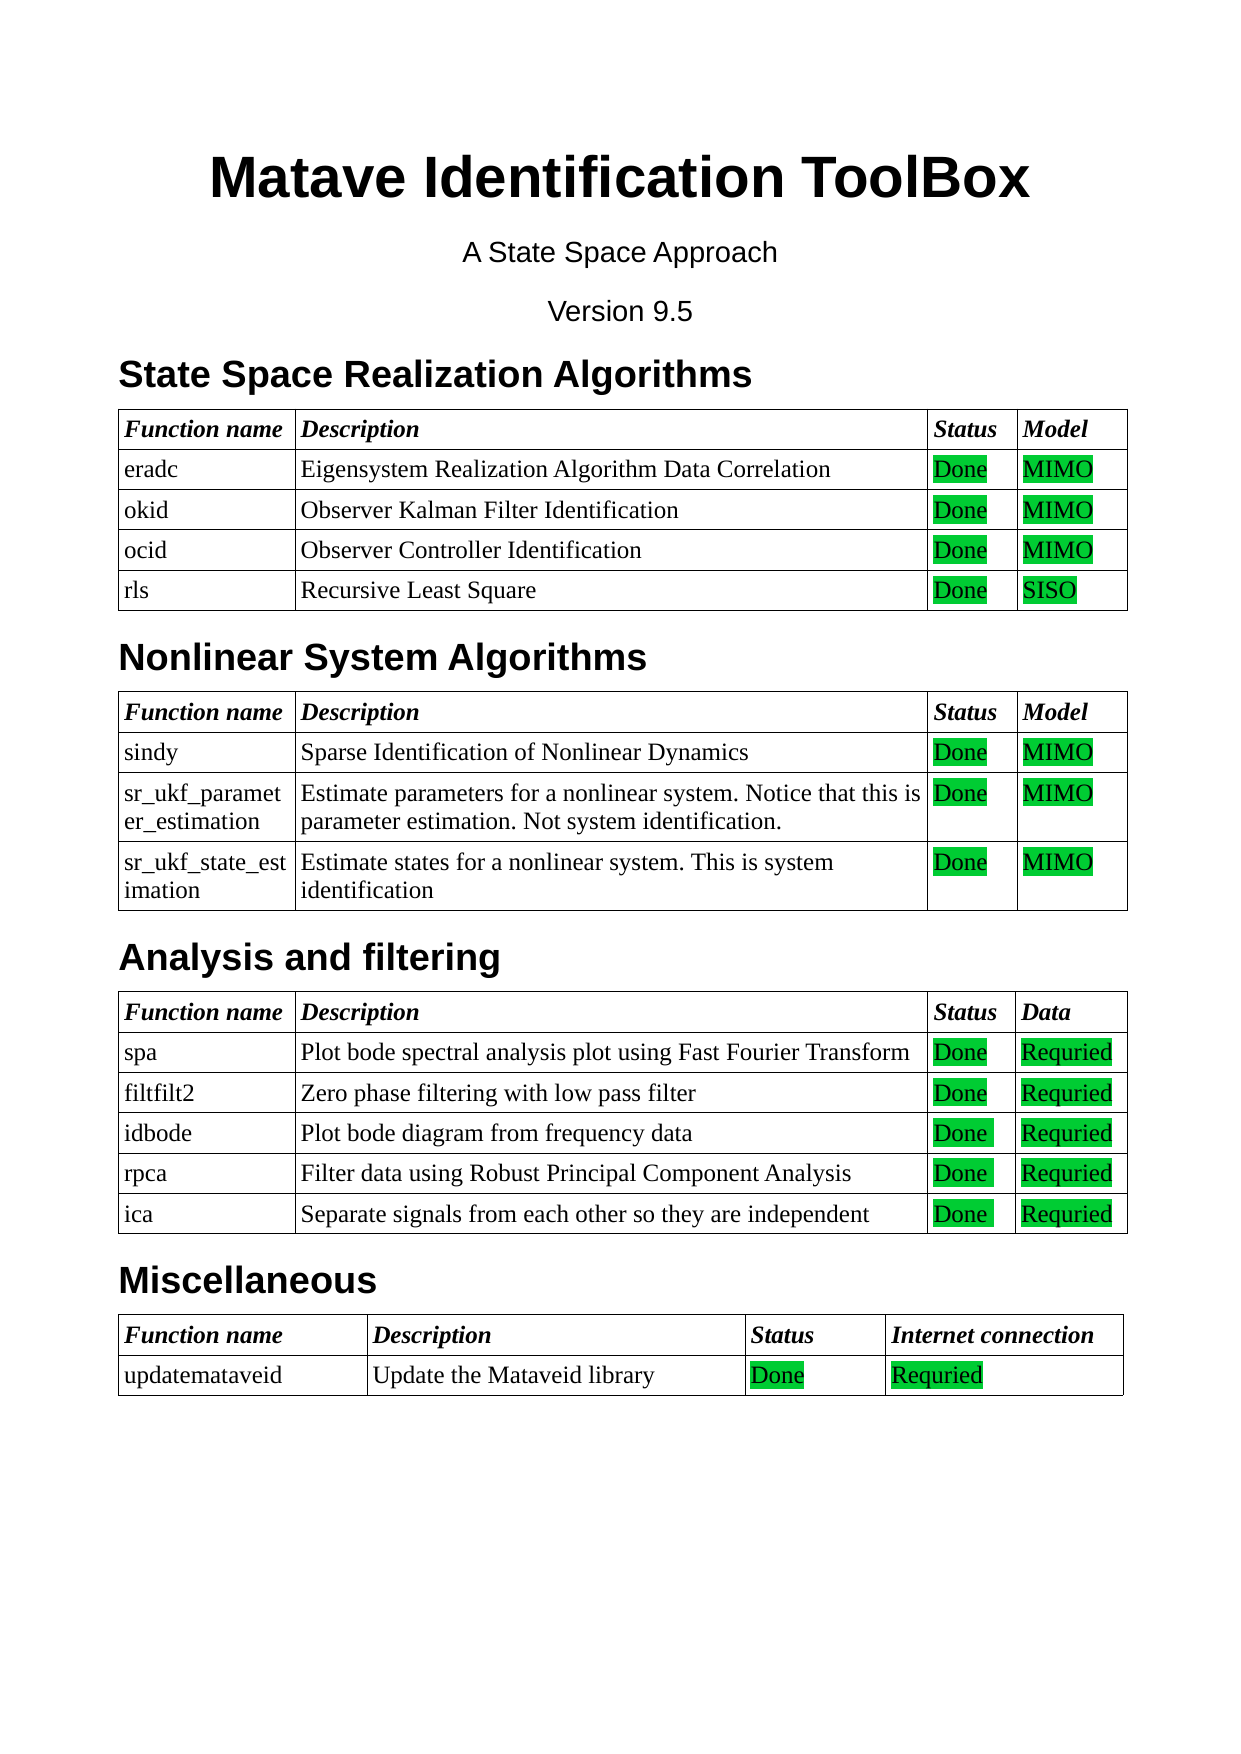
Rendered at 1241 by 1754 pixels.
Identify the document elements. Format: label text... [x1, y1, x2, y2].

table_header Function name [119, 992, 295, 1032]
table_cell rls [119, 571, 295, 610]
table_cell eradc [119, 450, 295, 489]
table_header Function name [119, 410, 295, 449]
table_cell Requried [886, 1356, 1123, 1395]
table_header Status [928, 410, 1017, 449]
table_cell idbode [119, 1113, 295, 1152]
table_cell Done [928, 733, 1017, 772]
table_header Description [368, 1315, 745, 1355]
table_cell Done [928, 1113, 1015, 1152]
table_cell MIMO [1018, 773, 1127, 841]
subtitle Analysis and filtering [118, 935, 1122, 979]
table_cell ocid [119, 530, 295, 570]
table_cell sindy [119, 733, 295, 772]
table_cell MIMO [1018, 450, 1127, 489]
table_cell Filter data using Robust Principal Component Analysis [296, 1154, 927, 1193]
table_cell Requried [1016, 1033, 1127, 1072]
table_cell Done [928, 1033, 1015, 1072]
table_cell Done [928, 571, 1017, 610]
table_cell Plot bode diagram from frequency data [296, 1113, 927, 1152]
table_cell Requried [1016, 1194, 1127, 1233]
subtitle Version 9.5 [118, 294, 1122, 327]
table_cell filtfilt2 [119, 1073, 295, 1112]
subtitle A State Space Approach [118, 235, 1122, 269]
table_header Function name [119, 1315, 367, 1355]
table_cell Plot bode spectral analysis plot using Fast Fourier Transform [296, 1033, 927, 1072]
table_cell MIMO [1018, 530, 1127, 570]
table_header Model [1018, 410, 1127, 449]
table_cell Done [928, 450, 1017, 489]
table_cell Eigensystem Realization Algorithm Data Correlation [296, 450, 927, 489]
table_cell Recursive Least Square [296, 571, 927, 610]
table_header Description [296, 692, 927, 732]
table_cell okid [119, 490, 295, 529]
table_cell Requried [1016, 1154, 1127, 1193]
table_cell Update the Mataveid library [368, 1356, 745, 1395]
table_cell Observer Controller Identification [296, 530, 927, 570]
table_header Description [296, 992, 927, 1032]
table_cell MIMO [1018, 733, 1127, 772]
table_cell MIMO [1018, 490, 1127, 529]
table_cell Observer Kalman Filter Identification [296, 490, 927, 529]
table_cell sr_ukf_parameter_estimation [119, 773, 295, 841]
table_cell Requried [1016, 1113, 1127, 1152]
table_cell Done [928, 1194, 1015, 1233]
table_header Status [746, 1315, 885, 1355]
subtitle Miscellaneous [118, 1258, 1122, 1302]
table_cell Estimate parameters for a nonlinear system. Notice that this is parameter estimation. Not system identification. [296, 773, 927, 841]
table_cell Sparse Identification of Nonlinear Dynamics [296, 733, 927, 772]
title Matave Identification ToolBox [118, 143, 1122, 210]
table_header Model [1018, 692, 1127, 732]
table_cell Requried [1016, 1073, 1127, 1112]
table_cell Zero phase filtering with low pass filter [296, 1073, 927, 1112]
table_cell MIMO [1018, 842, 1127, 910]
table_cell Done [928, 842, 1017, 910]
table_header Function name [119, 692, 295, 732]
table_cell Estimate states for a nonlinear system. This is system identification [296, 842, 927, 910]
table_cell spa [119, 1033, 295, 1072]
table_cell Done [928, 490, 1017, 529]
table_cell Done [928, 1154, 1015, 1193]
table_cell ica [119, 1194, 295, 1233]
table_cell Done [746, 1356, 885, 1395]
table_cell rpca [119, 1154, 295, 1193]
table_header Internet connection [886, 1315, 1123, 1355]
table_cell SISO [1018, 571, 1127, 610]
table_cell Done [928, 773, 1017, 841]
table_cell updatemataveid [119, 1356, 367, 1395]
table_cell Done [928, 530, 1017, 570]
table_header Data [1016, 992, 1127, 1032]
subtitle Nonlinear System Algorithms [118, 635, 1122, 679]
table_cell Separate signals from each other so they are independent [296, 1194, 927, 1233]
table_header Description [296, 410, 927, 449]
table_cell Done [928, 1073, 1015, 1112]
table_cell sr_ukf_state_estimation [119, 842, 295, 910]
table_header Status [928, 992, 1015, 1032]
table_header Status [928, 692, 1017, 732]
subtitle State Space Realization Algorithms [118, 352, 1122, 396]
